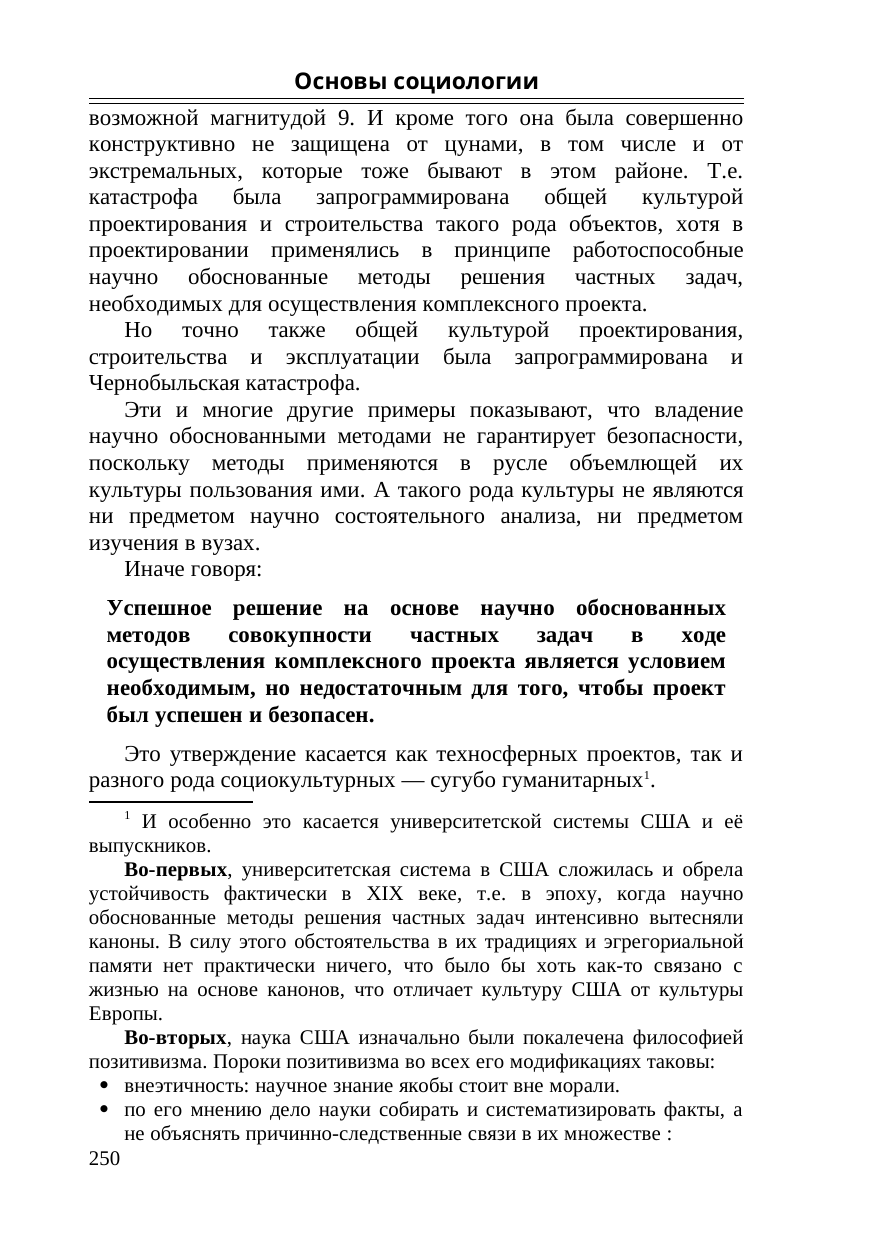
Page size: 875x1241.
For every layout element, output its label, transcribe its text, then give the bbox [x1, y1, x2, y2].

text Иначе говоря: [89, 555, 744, 582]
text Но точно также общей культурой проектирования, строительства и эксплуатации была запрограммирована и Чернобыльская катастрофа. [89, 316, 744, 396]
text Это утверждение касается как техносферных проектов, так и разного рода социокультурных — сугубо гуманитарных. [89, 739, 744, 793]
list по его мнению дело науки собирать и систематизировать факты, а не объяснять причинно-следственные связи в их множестве : [100, 1097, 744, 1145]
text Во-первых, университетская система в США сложилась и обрела устойчивость фактически в XIX веке, т.е. в эпоху, когда научно обоснованные методы решения частных задач интенсивно вытесняли каноны. В силу этого обстоятельства в их традициях и эгрегориальной памяти нет практически ничего, что было бы хоть как-то связано с жизнью на основе канонов, что отличает культуру США от культуры Европы. [89, 857, 744, 1025]
text Эти и многие другие примеры показывают, что владение научно обоснованными методами не гарантирует безопасности, поскольку методы применяются в русле объемлющей их культуры пользования ими. А такого рода культуры не являются ни предметом научно состоятельного анализа, ни предметом изучения в вузах. [89, 396, 744, 555]
text Во-вторых, наука США изначально были покалечена философией позитивизма. Пороки позитивизма во всех его модификациях таковы: [89, 1025, 744, 1073]
text возможной магнитудой 9. И кроме того она была совершенно конструктивно не защищена от цунами, в том числе и от экстремальных, которые тоже бывают в этом районе. Т.е. катастрофа была запрограммирована общей культурой проектирования и строительства такого рода объектов, хотя в проектировании применялись в принципе работоспособные научно обоснованные методы решения частных задач, необходимых для осуществления комплексного проекта. [89, 104, 744, 316]
list внеэтичность: научное знание якобы стоит вне морали. [100, 1073, 744, 1097]
text И особенно это касается университетской системы США и её выпускников. [89, 808, 744, 857]
text Успешное решение на основе научно обоснованных методов совокупности частных задач в ходе осуществления комплексного проекта является условием необходимым, но недостаточным для того, чтобы проект был успешен и безопасен. [106, 594, 726, 727]
